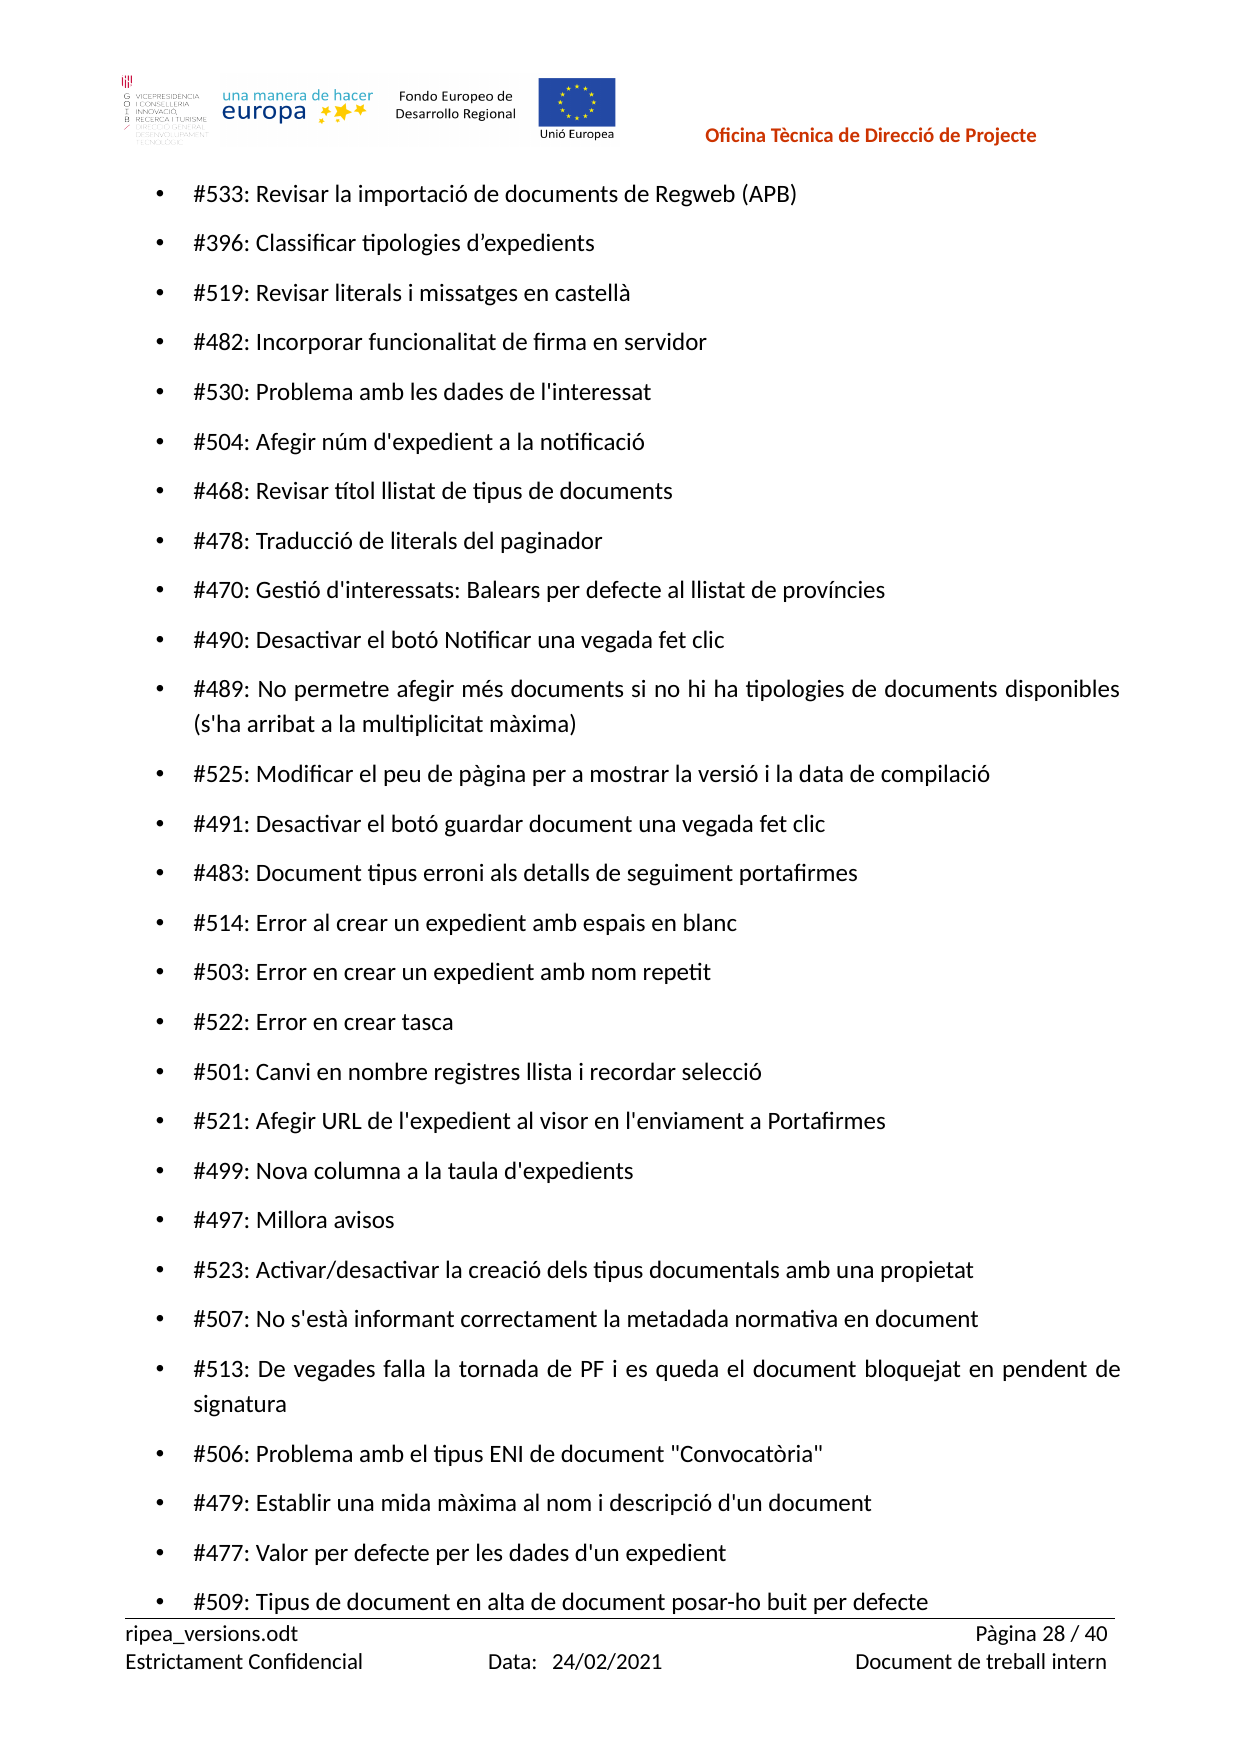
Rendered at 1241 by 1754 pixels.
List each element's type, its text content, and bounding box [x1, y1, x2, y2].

list #470: Gestió d'interessats: Balears per defecte al llistat de províncies [156, 574, 1122, 605]
list #479: Establir una mida màxima al nom i descripció d'un document [156, 1487, 1122, 1518]
list #522: Error en crear tasca [156, 1006, 1122, 1037]
picture [219, 73, 621, 147]
list #503: Error en crear un expedient amb nom repetit [156, 956, 1122, 987]
list #525: Modificar el peu de pàgina per a mostrar la versió i la data de compilació [156, 758, 1122, 789]
list #468: Revisar títol llistat de tipus de documents [156, 475, 1122, 506]
list #490: Desactivar el botó Notificar una vegada fet clic [156, 624, 1122, 654]
list #497: Millora avisos [156, 1204, 1122, 1235]
list #483: Document tipus erroni als detalls de seguiment portafirmes [156, 857, 1122, 888]
list #514: Error al crear un expedient amb espais en blanc [156, 907, 1122, 937]
list #530: Problema amb les dades de l'interessat [156, 376, 1122, 407]
list #523: Activar/desactivar la creació dels tipus documentals amb una propietat [156, 1254, 1122, 1284]
list #482: Incorporar funcionalitat de firma en servidor [156, 326, 1122, 357]
list #509: Tipus de document en alta de document posar-ho buit per defecte [156, 1586, 1122, 1617]
list #519: Revisar literals i missatges en castellà [156, 277, 1122, 307]
list #513: De vegades falla la tornada de PF i es queda el document bloquejat en pendent de signatura [156, 1353, 1122, 1419]
list #506: Problema amb el tipus ENI de document "Convocatòria" [156, 1438, 1122, 1468]
list #507: No s'està informant correctament la metadada normativa en document [156, 1303, 1122, 1334]
list #499: Nova columna a la taula d'expedients [156, 1155, 1122, 1185]
list #478: Traducció de literals del paginador [156, 525, 1122, 555]
list #501: Canvi en nombre registres llista i recordar selecció [156, 1056, 1122, 1086]
list #491: Desactivar el botó guardar document una vegada fet clic [156, 808, 1122, 838]
list #504: Afegir núm d'expedient a la notificació [156, 426, 1122, 456]
list #396: Classificar tipologies d’expedients [156, 227, 1122, 258]
list #489: No permetre afegir més documents si no hi ha tipologies de documents disponibles (s'ha arribat a la multiplicitat màxima) [156, 673, 1122, 739]
list #521: Afegir URL de l'expedient al visor en l'enviament a Portafirmes [156, 1105, 1122, 1136]
picture [118, 73, 213, 147]
list #533: Revisar la importació de documents de Regweb (APB) [156, 178, 1122, 208]
list #477: Valor per defecte per les dades d'un expedient [156, 1537, 1122, 1567]
